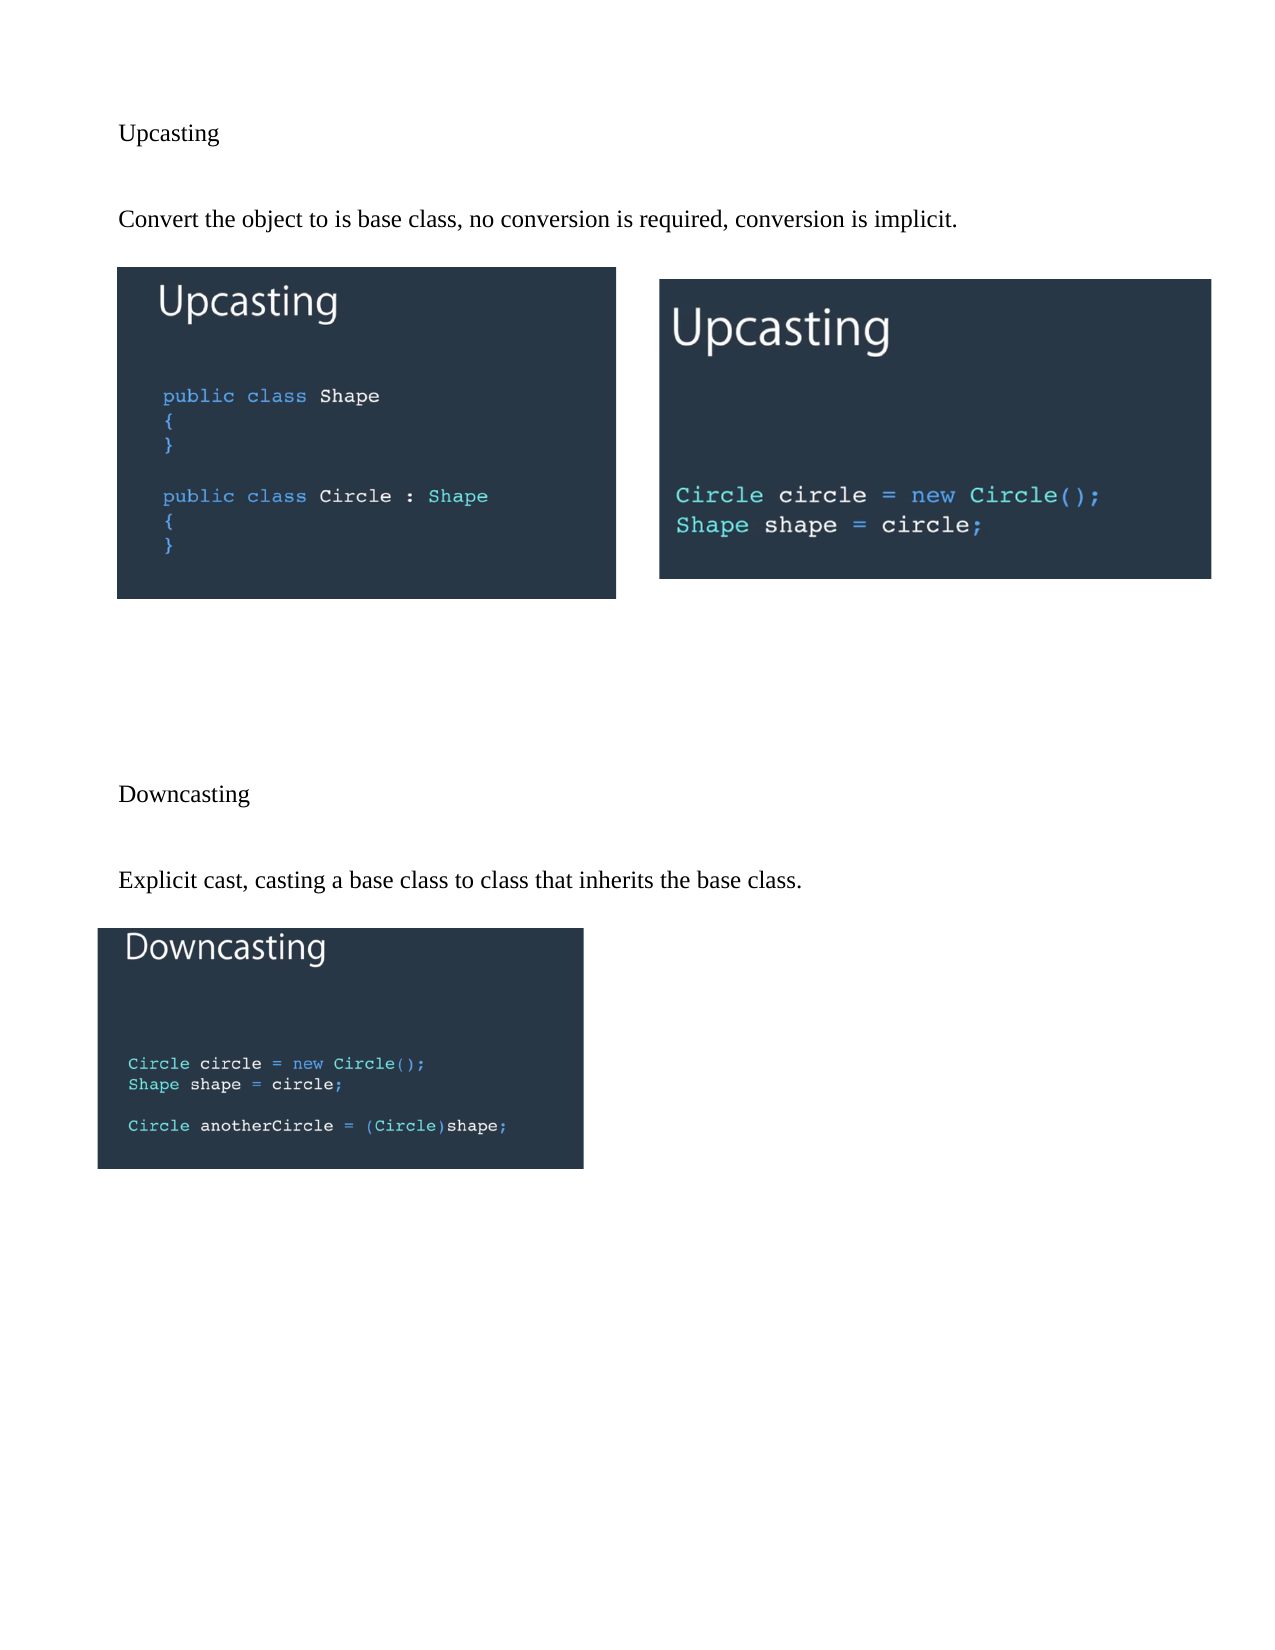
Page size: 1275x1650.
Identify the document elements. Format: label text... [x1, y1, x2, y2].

text Upcasting [118, 118, 1157, 147]
picture [97, 928, 584, 1169]
picture [117, 267, 617, 599]
picture [659, 279, 1212, 579]
text Convert the object to is base class, no conversion is required, conversion is implicit. [118, 204, 1157, 233]
text Downcasting [118, 779, 1157, 808]
text Explicit cast, casting a base class to class that inherits the base class. [118, 866, 1157, 894]
